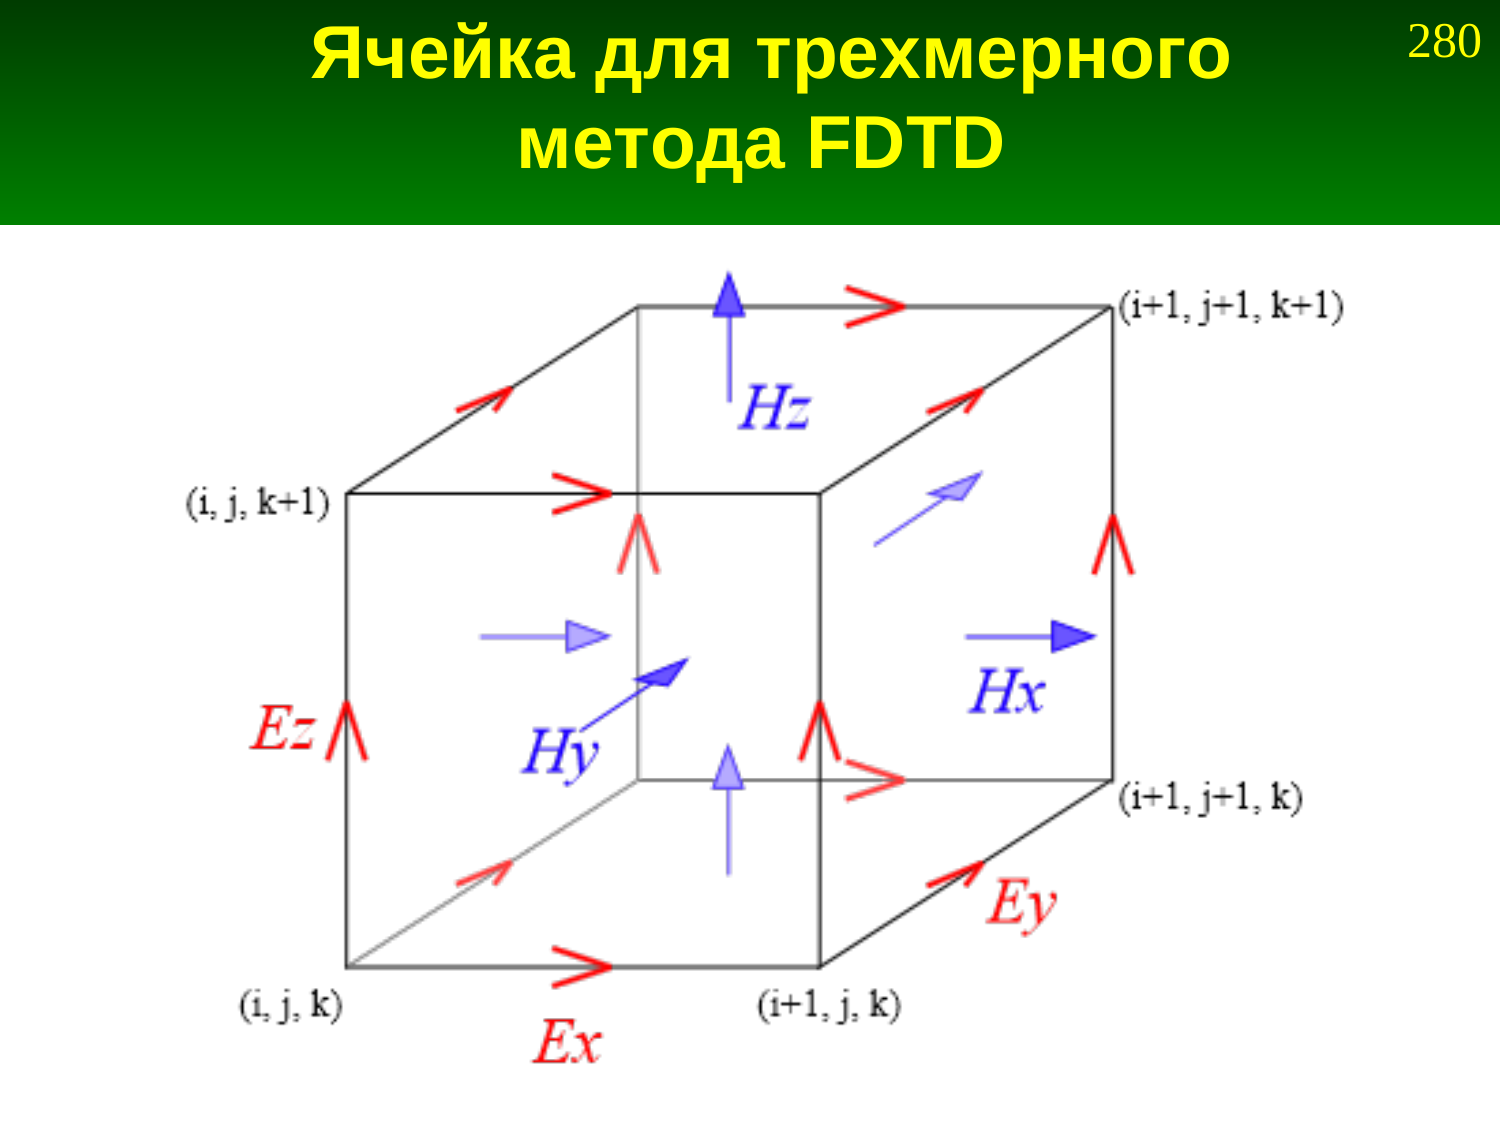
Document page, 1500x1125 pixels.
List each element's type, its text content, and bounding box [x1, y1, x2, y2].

title Ячейка для трехмерного метода FDTD [123, 0, 1399, 192]
picture [171, 253, 1371, 1099]
